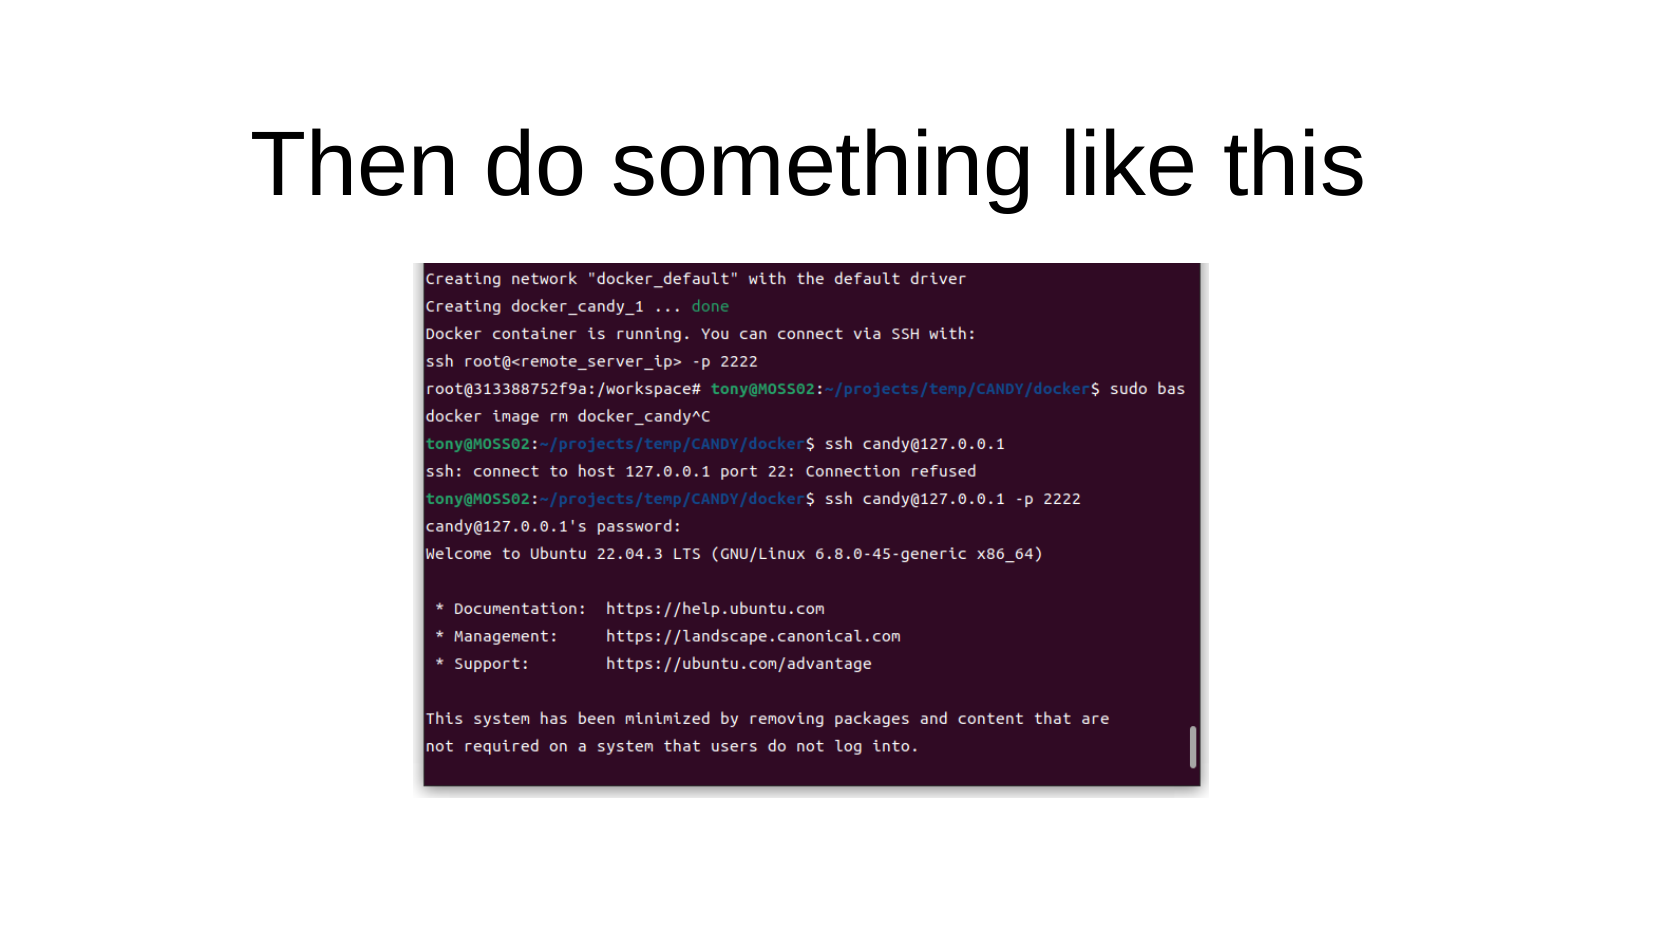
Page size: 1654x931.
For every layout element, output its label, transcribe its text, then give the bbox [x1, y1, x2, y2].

title Then do something like this [23, 59, 1595, 269]
picture [413, 263, 1209, 798]
